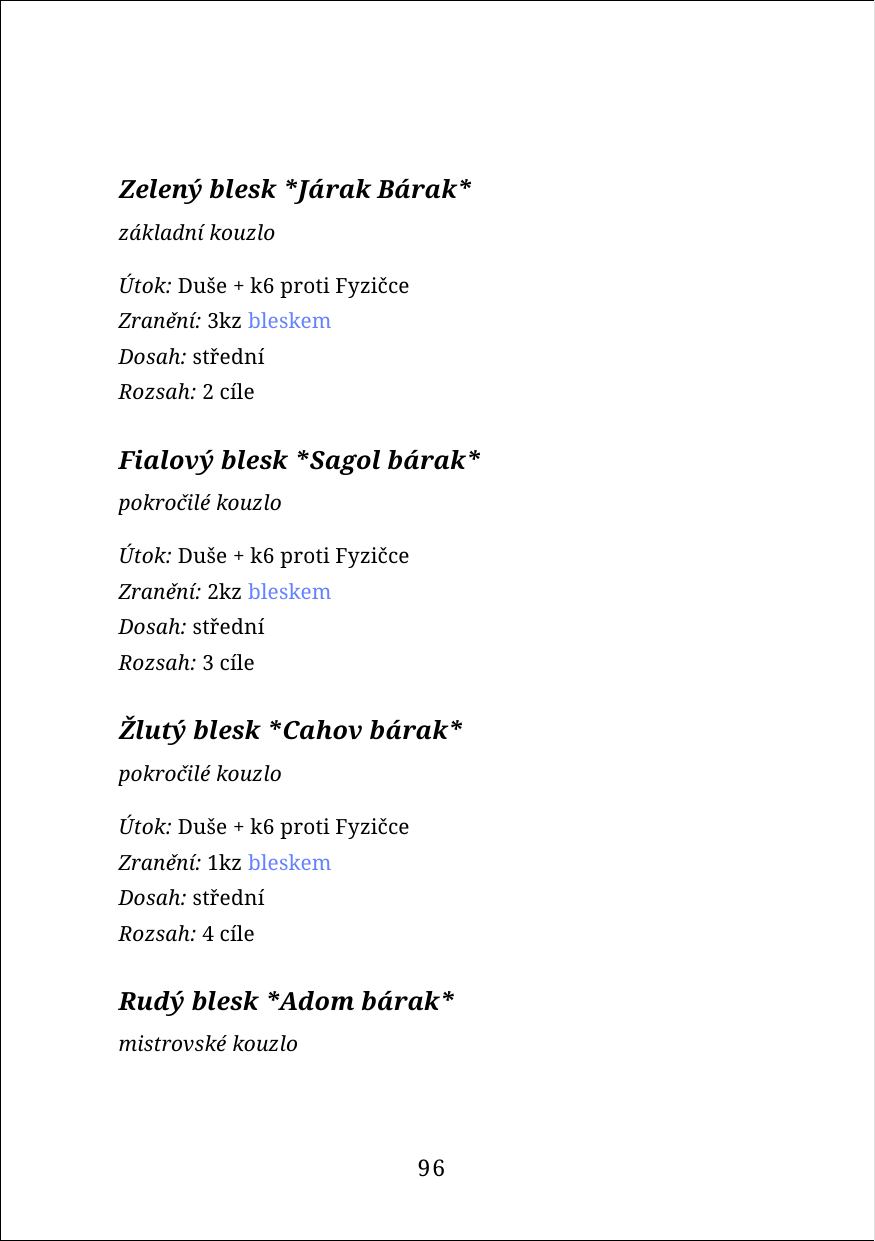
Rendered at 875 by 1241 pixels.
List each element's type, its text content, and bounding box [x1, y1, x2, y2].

text pokročilé kouzlo [118, 759, 756, 787]
subtitle Zelený blesk *Járak Bárak* [118, 172, 756, 206]
text Útok: Duše + k6 proti Fyzičce Zranění: 3kz bleskem Dosah: střední Rozsah: 2 cíle [118, 271, 756, 406]
subtitle Žlutý blesk *Cahov bárak* [118, 713, 756, 747]
text základní kouzlo [118, 218, 756, 246]
subtitle Rudý blesk *Adom bárak* [118, 984, 756, 1018]
text Útok: Duše + k6 proti Fyzičce Zranění: 2kz bleskem Dosah: střední Rozsah: 3 cíle [118, 541, 756, 676]
text mistrovské kouzlo [118, 1029, 756, 1058]
text Útok: Duše + k6 proti Fyzičce Zranění: 1kz bleskem Dosah: střední Rozsah: 4 cíle [118, 812, 756, 947]
subtitle Fialový blesk *Sagol bárak* [118, 442, 756, 476]
text pokročilé kouzlo [118, 488, 756, 517]
